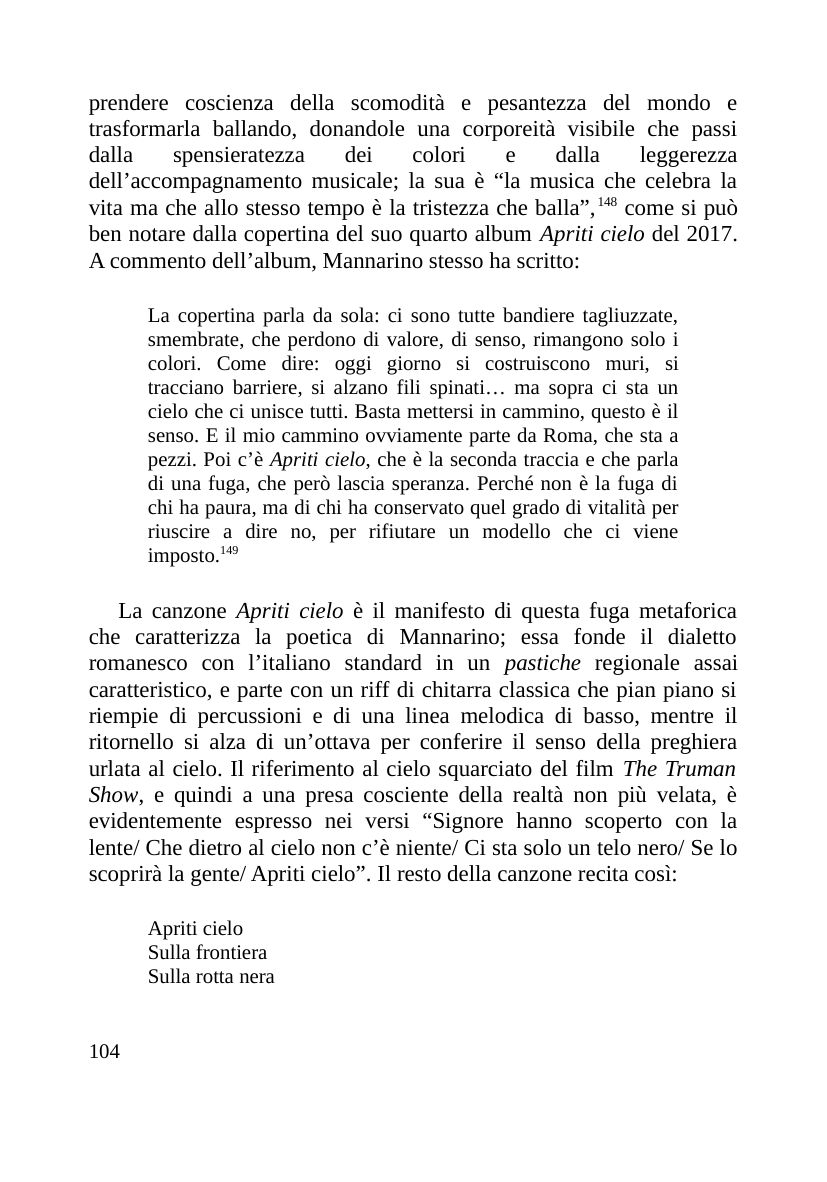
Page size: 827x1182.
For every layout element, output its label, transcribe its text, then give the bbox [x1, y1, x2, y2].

text Apriti cielo Sulla frontiera Sulla rotta nera [148, 916, 679, 988]
text La copertina parla da sola: ci sono tutte bandiere tagliuzzate, smembrate, che perdono di valore, di senso, rimangono solo i colori. Come dire: oggi giorno si costruiscono muri, si tracciano barriere, si alzano fili spinati… ma sopra ci sta un cielo che ci unisce tutti. Basta mettersi in cammino, questo è il senso. E il mio cammino ovviamente parte da Roma, che sta a pezzi. Poi c’è Apriti cielo, che è la seconda traccia e che parla di una fuga, che però lascia speranza. Perché non è la fuga di chi ha paura, ma di chi ha conservato quel grado di vitalità per riuscire a dire no, per rifiutare un modello che ci viene imposto. [148, 302, 679, 567]
text prendere coscienza della scomodità e pesantezza del mondo e trasformarla ballando, donandole una corporeità visibile che passi dalla spensieratezza dei colori e dalla leggerezza dell’accompagnamento musicale; la sua è “la musica che celebra la vita ma che allo stesso tempo è la tristezza che balla”, come si può ben notare dalla copertina del suo quarto album Apriti cielo del 2017. A commento dell’album, Mannarino stesso ha scritto: [88, 88, 738, 273]
text La canzone Apriti cielo è il manifesto di questa fuga metaforica che caratterizza la poetica di Mannarino; essa fonde il dialetto romanesco con l’italiano standard in un pastiche regionale assai caratteristico, e parte con un riff di chitarra classica che pian piano si riempie di percussioni e di una linea melodica di basso, mentre il ritornello si alza di un’ottava per conferire il senso della preghiera urlata al cielo. Il riferimento al cielo squarciato del film The Truman Show, e quindi a una presa cosciente della realtà non più velata, è evidentemente espresso nei versi “Signore hanno scoperto con la lente/ Che dietro al cielo non c’è niente/ Ci sta solo un telo nero/ Se lo scoprirà la gente/ Apriti cielo”. Il resto della canzone recita così: [88, 597, 738, 887]
